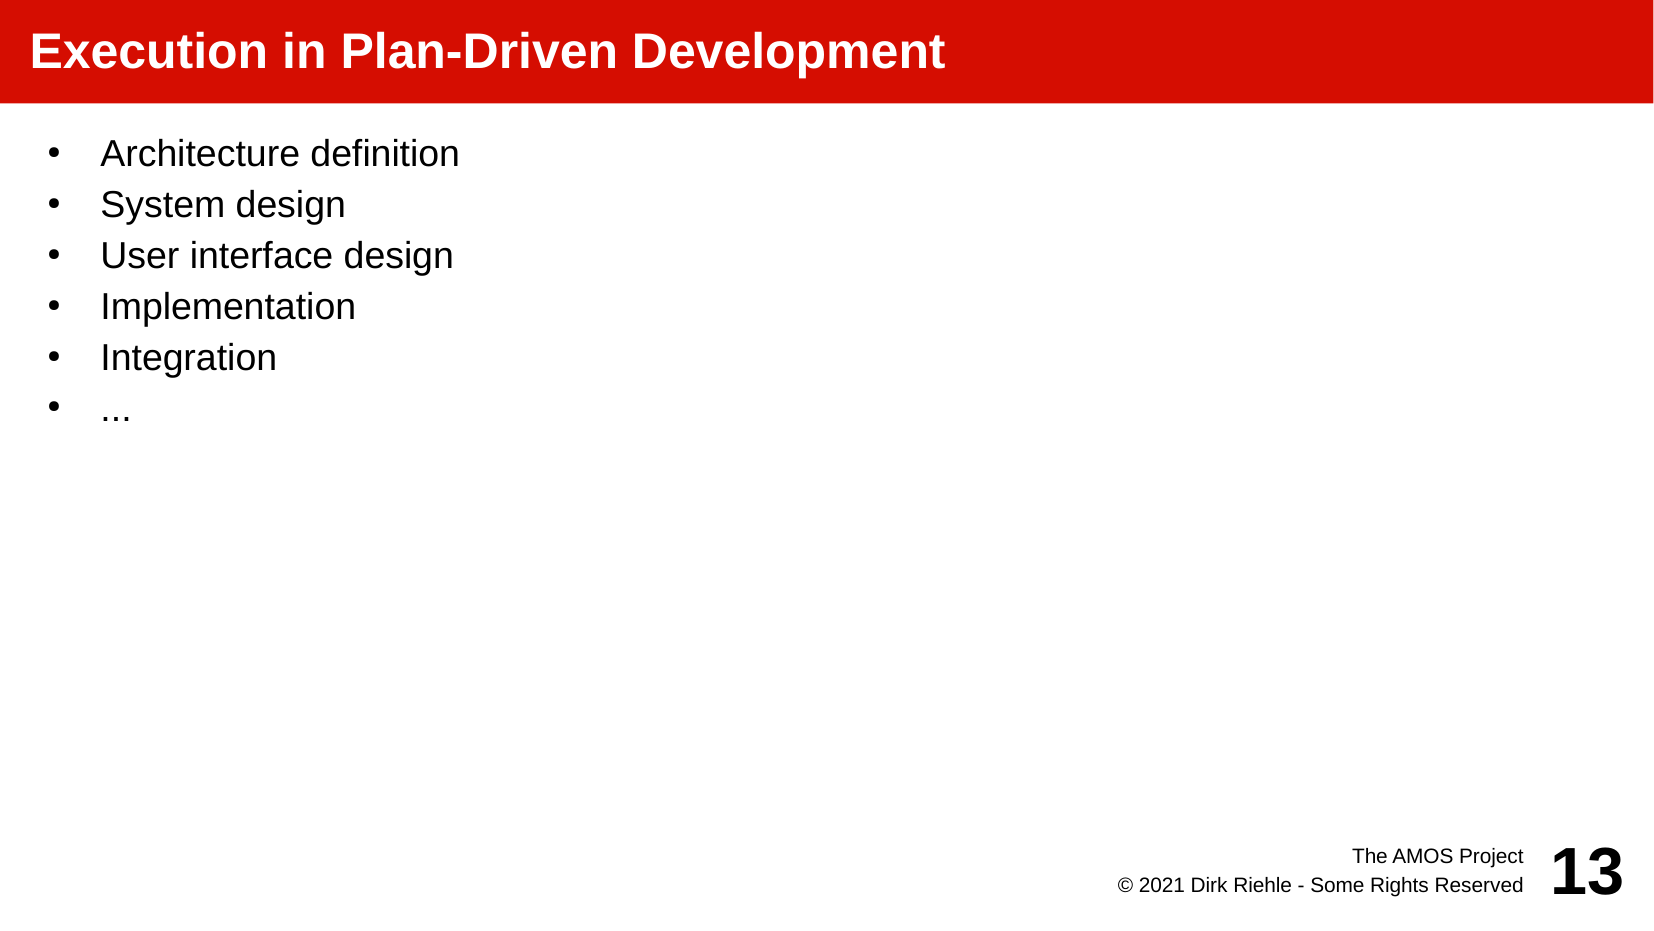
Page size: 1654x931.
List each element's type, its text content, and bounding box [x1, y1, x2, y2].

list Architecture definition System design User interface design Implementation Integration ... [29, 132, 1625, 813]
title Execution in Plan-Driven Development [0, 0, 1654, 104]
